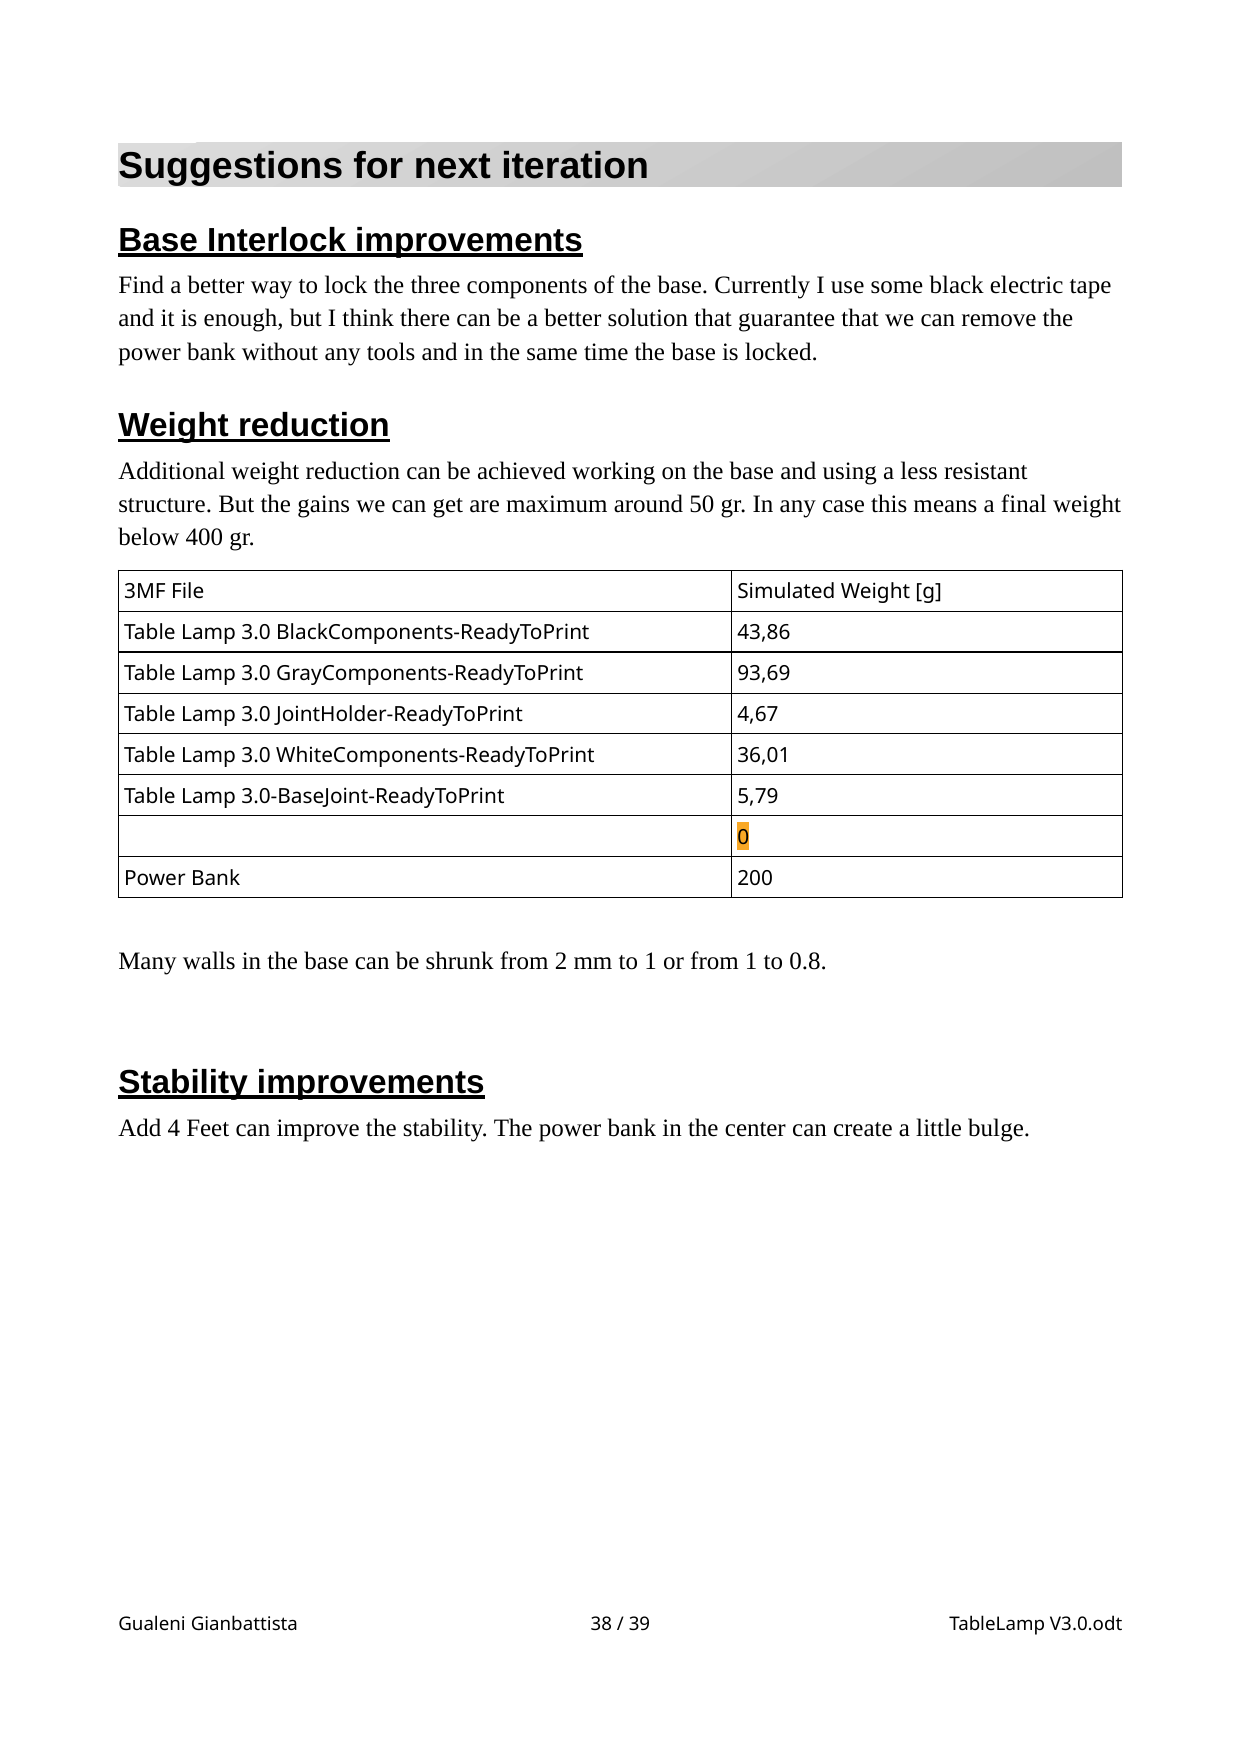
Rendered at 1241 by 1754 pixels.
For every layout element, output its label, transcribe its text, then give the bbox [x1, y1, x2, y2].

table_cell 93,69 [732, 653, 1122, 692]
table_cell 184,02 [732, 816, 1122, 856]
subtitle Stability improvements [118, 1062, 1122, 1100]
table_cell 200 [732, 857, 1122, 897]
table_cell Power Bank [119, 857, 731, 897]
table_header 3MF File [119, 571, 731, 611]
table_cell Table Lamp 3.0 GrayComponents-ReadyToPrint [119, 653, 731, 692]
table_cell Table Lamp 3.0 WhiteComponents-ReadyToPrint [119, 734, 731, 774]
subtitle Weight reduction [118, 405, 1122, 443]
table_cell Table Lamp 3.0 BlackComponents-ReadyToPrint [119, 612, 731, 651]
text Add 4 Feet can improve the stability. The power bank in the center can create a little bulge. [118, 1113, 1122, 1141]
table_cell 43,86 [732, 612, 1122, 651]
subtitle Suggestions for next iteration [118, 143, 1122, 186]
text Find a better way to lock the three components of the base. Currently I use some black electric tape and it is enough, but I think there can be a better solution that guarantee that we can remove the power bank without any tools and in the same time the base is locked. [118, 271, 1122, 365]
subtitle Base Interlock improvements [118, 219, 1122, 258]
table_cell 36,01 [732, 734, 1122, 774]
table_cell 4,67 [732, 694, 1122, 733]
table_header Simulated Weight [g] [732, 571, 1122, 611]
text Additional weight reduction can be achieved working on the base and using a less resistant structure. But the gains we can get are maximum around 50 gr. In any case this means a final weight below 400 gr. [118, 456, 1122, 551]
text Many walls in the base can be shrunk from 2 mm to 1 or from 1 to 0.8. [118, 946, 1122, 974]
table_cell Table Lamp 3.0-BaseJoint-ReadyToPrint [119, 775, 731, 815]
table_cell Table Lamp 3.0 JointHolder-ReadyToPrint [119, 694, 731, 733]
table_cell [119, 816, 731, 856]
table_cell 5,79 [732, 775, 1122, 815]
